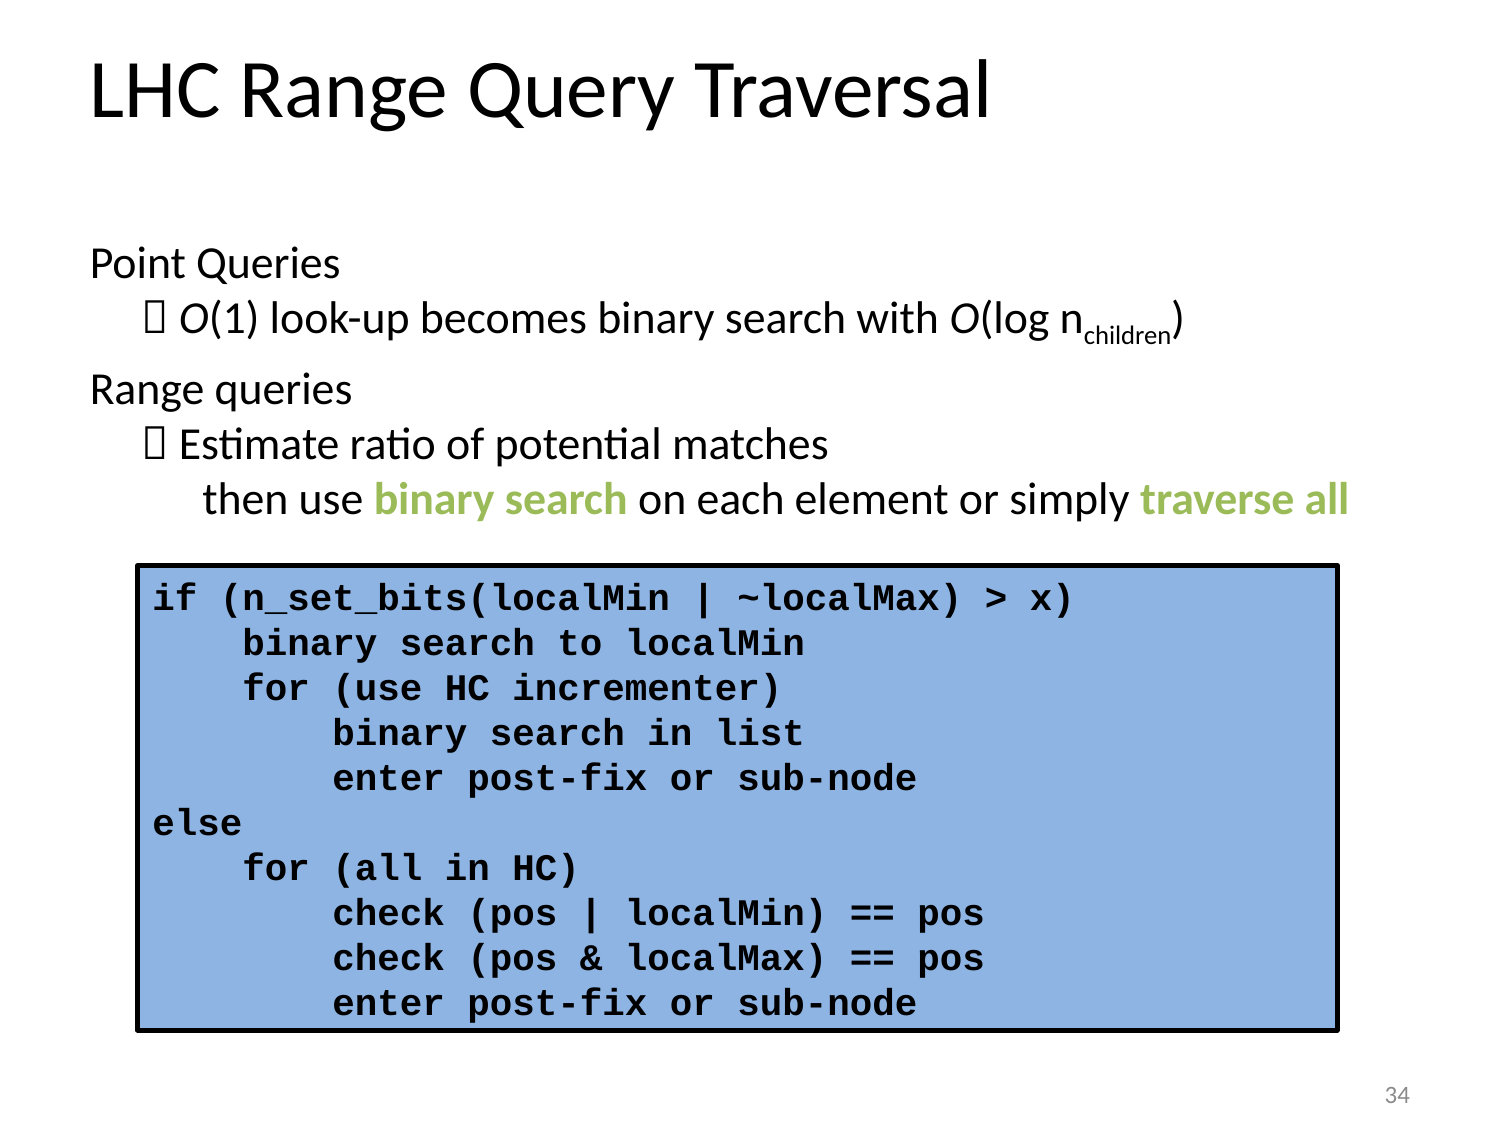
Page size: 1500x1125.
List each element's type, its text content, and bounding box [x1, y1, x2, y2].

text_box [1074, 1079, 1425, 1107]
text_box if (n_set_bits(localMin | ~localMax) > x) binary search to localMin for (use HC incrementer) binary search in list enter post-fix or sub-node else for (all in HC) check (pos | localMin) == pos check (pos & localMax) == pos enter post-fix or sub-node [137, 565, 1338, 1031]
text_box LHC Range Query Traversal [75, 12, 1425, 155]
text_box Point Queries  O(1) look-up becomes binary search with O(log nchildren) Range queries  Estimate ratio of potential matches then use binary search on each element or simply traverse all [75, 224, 1425, 1038]
